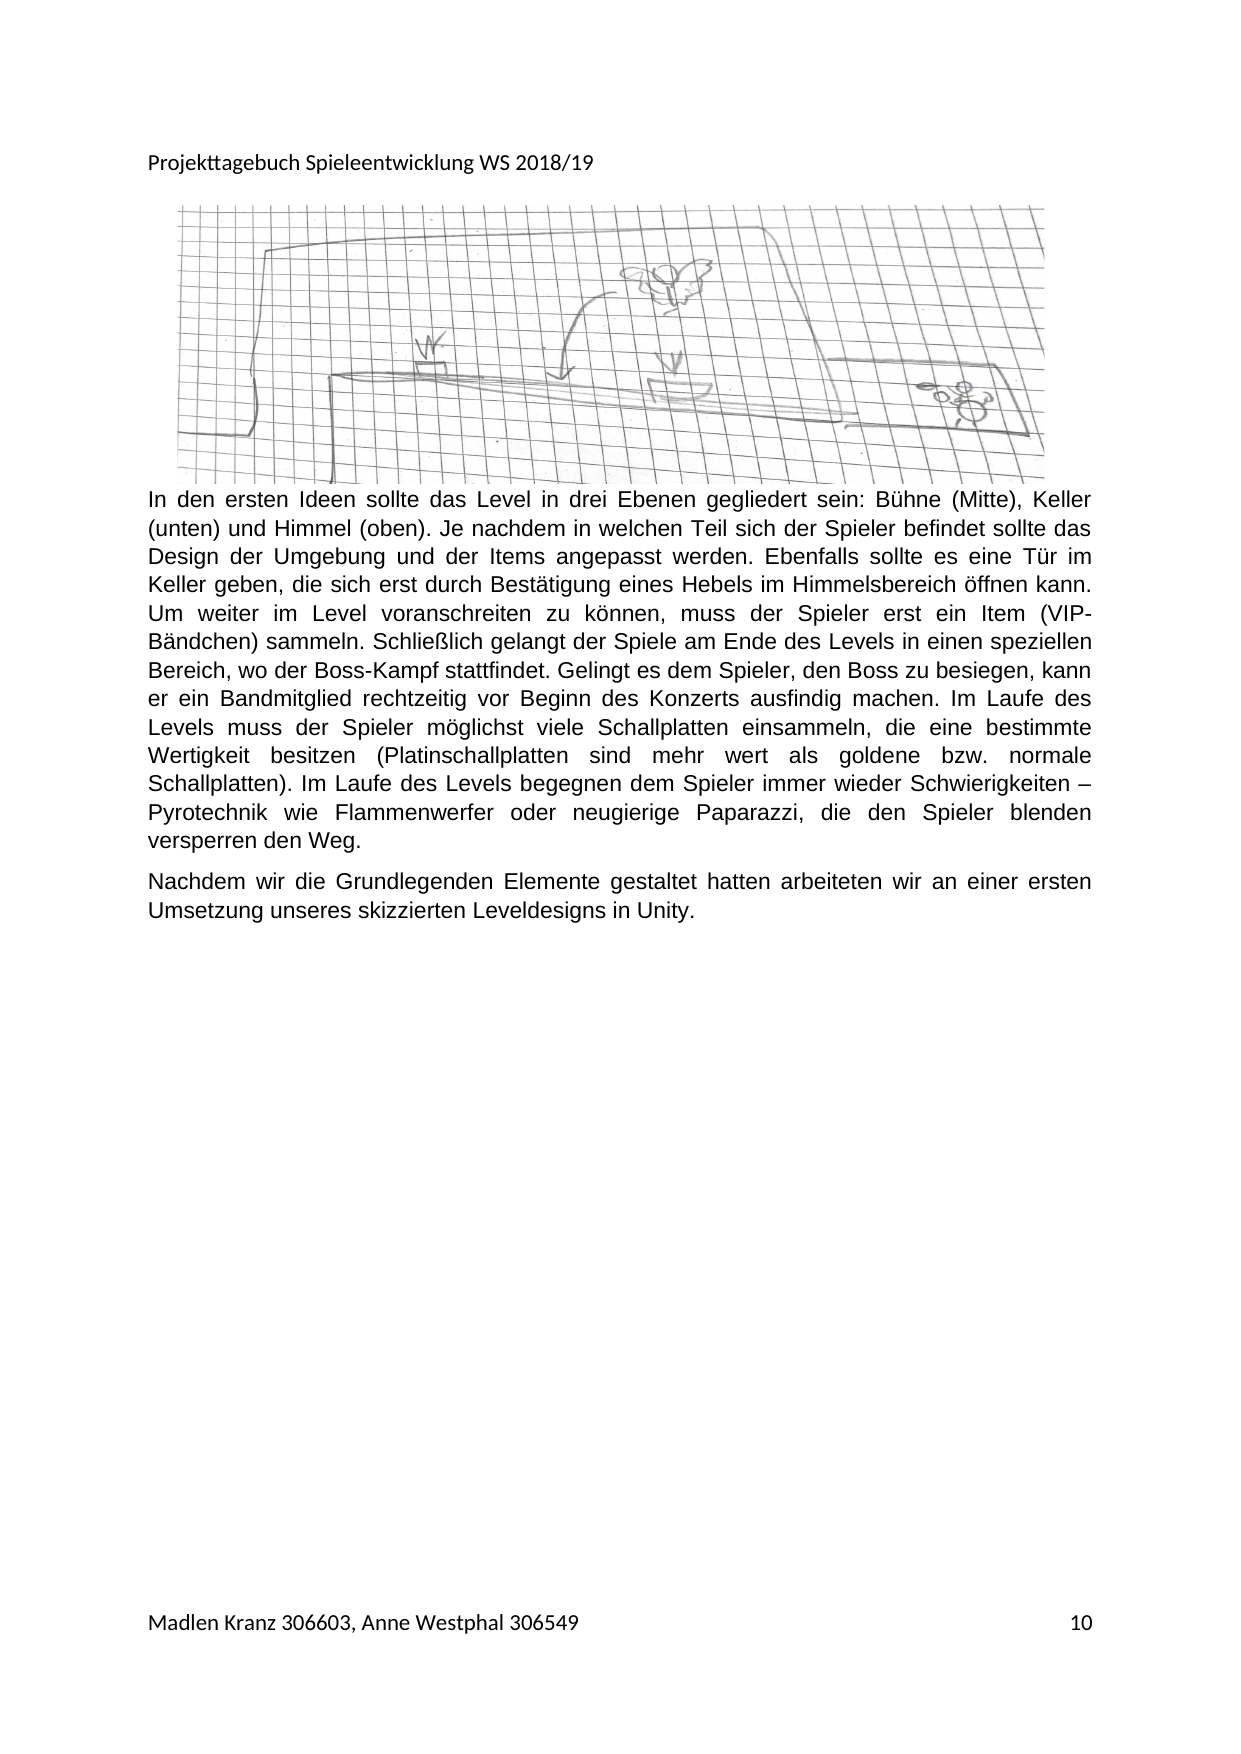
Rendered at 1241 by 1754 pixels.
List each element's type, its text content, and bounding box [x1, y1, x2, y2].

text Nachdem wir die Grundlegenden Elemente gestaltet hatten arbeiteten wir an einer ersten Umsetzung unseres skizzierten Leveldesigns in Unity. [148, 868, 1093, 923]
text In den ersten Ideen sollte das Level in drei Ebenen gegliedert sein: Bühne (Mitte), Keller (unten) und Himmel (oben). Je nachdem in welchen Teil sich der Spieler befindet sollte das Design der Umgebung und der Items angepasst werden. Ebenfalls sollte es eine Tür im Keller geben, die sich erst durch Bestätigung eines Hebels im Himmelsbereich öffnen kann. Um weiter im Level voranschreiten zu können, muss der Spieler erst ein Item (VIP-Bändchen) sammeln. Schließlich gelangt der Spiele am Ende des Levels in einen speziellen Bereich, wo der Boss-Kampf stattfindet. Gelingt es dem Spieler, den Boss zu besiegen, kann er ein Bandmitglied rechtzeitig vor Beginn des Konzerts ausfindig machen. Im Laufe des Levels muss der Spieler möglichst viele Schallplatten einsammeln, die eine bestimmte Wertigkeit besitzen (Platinschallplatten sind mehr wert als goldene bzw. normale Schallplatten). Im Laufe des Levels begegnen dem Spieler immer wieder Schwierigkeiten – Pyrotechnik wie Flammenwerfer oder neugierige Paparazzi, die den Spieler blenden versperren den Weg. [148, 205, 1093, 854]
